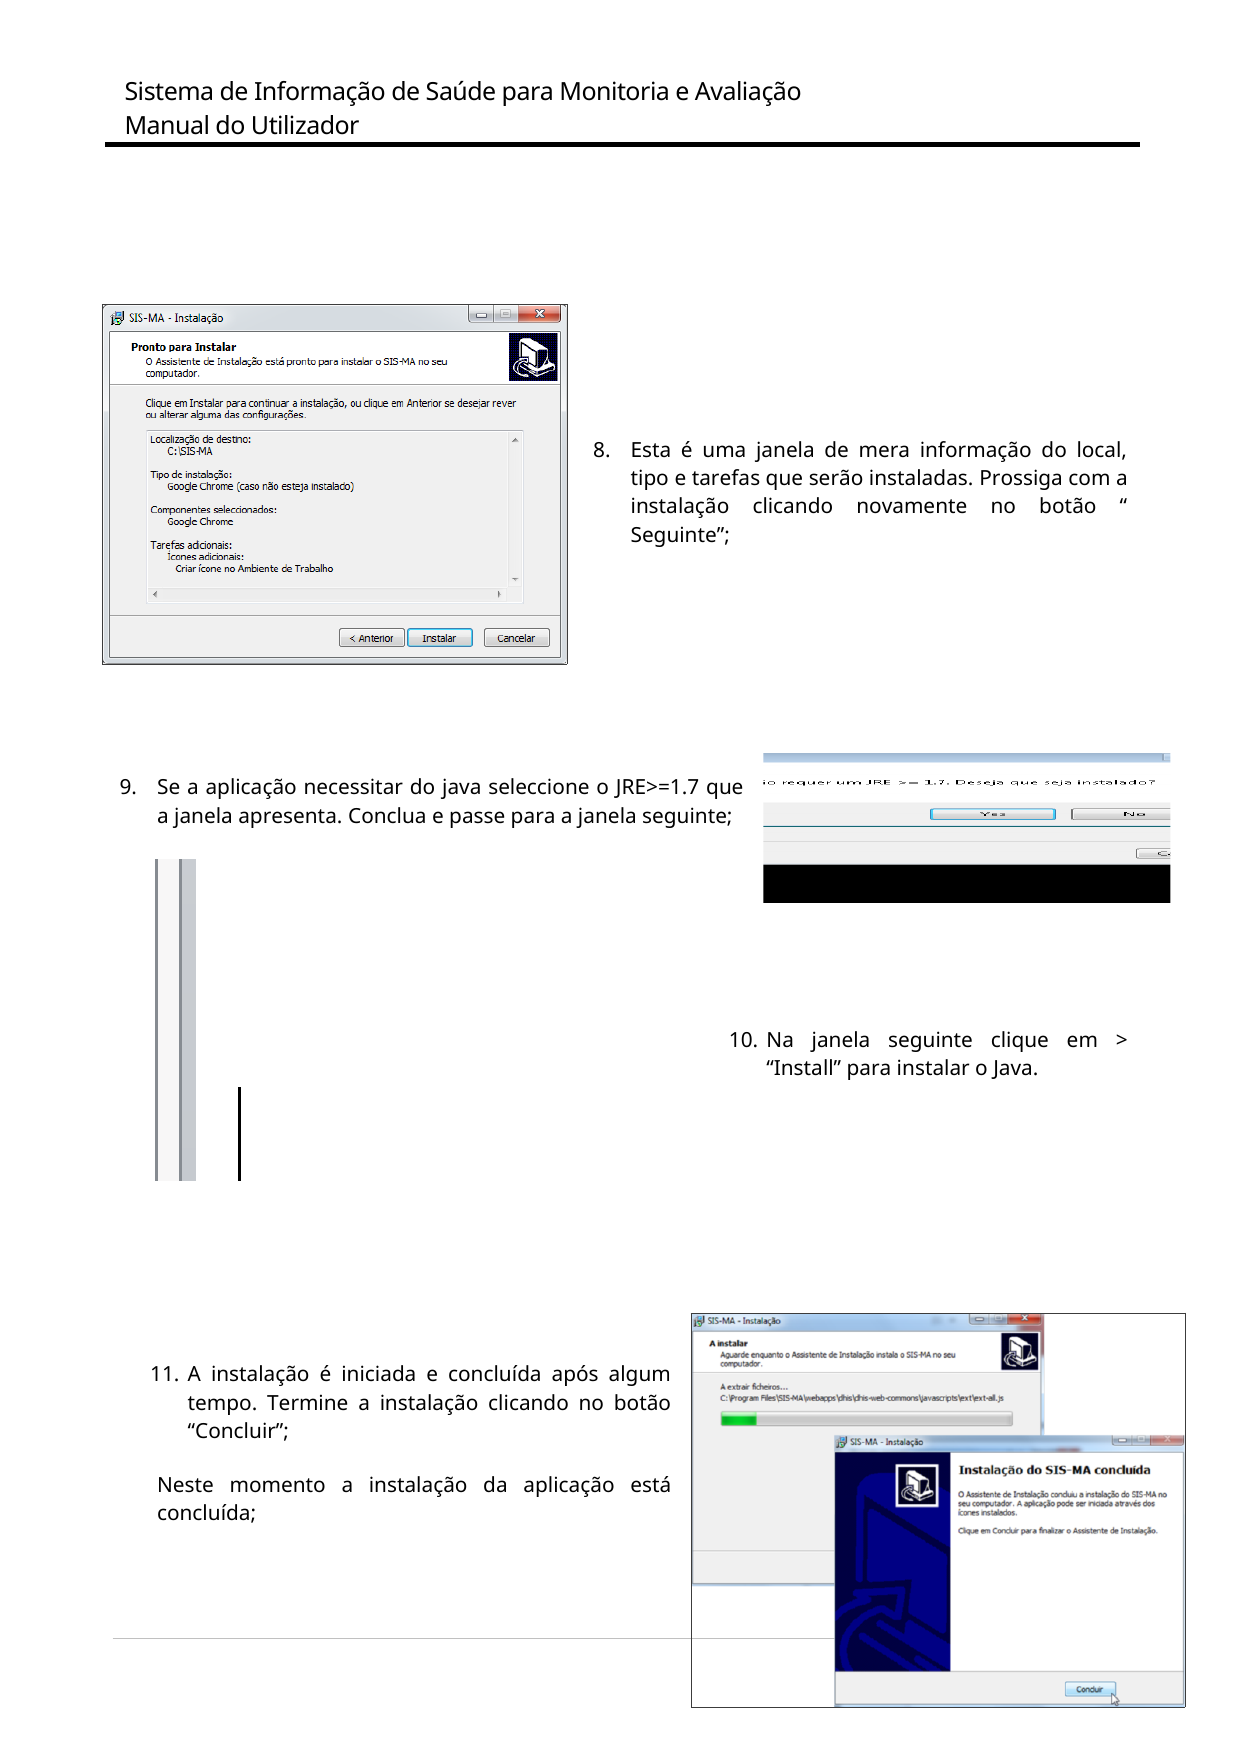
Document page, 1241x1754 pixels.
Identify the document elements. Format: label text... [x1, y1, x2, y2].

picture [692, 1314, 1185, 1707]
picture [591, 859, 673, 1181]
list Na janela seguinte clique em > “Install” para instalar o Java. [673, 1025, 1128, 1082]
list Se a aplicação necessitar do java seleccione o JRE>=1.7 que a janela apresenta. Conclua e passe para a janela seguinte; [119, 772, 763, 829]
picture [103, 305, 567, 664]
list A instalação é iniciada e concluída após algum tempo. Termine a instalação clicando no botão “Concluir”; [150, 1359, 691, 1445]
list Esta é uma janela de mera informação do local, tipo e tarefas que serão instaladas. Prossiga com a instalação clicando novamente no botão “ Seguinte”; [568, 435, 1128, 548]
text Neste momento a instalação da aplicação está concluída; [157, 1470, 691, 1527]
picture [862, 753, 1048, 882]
